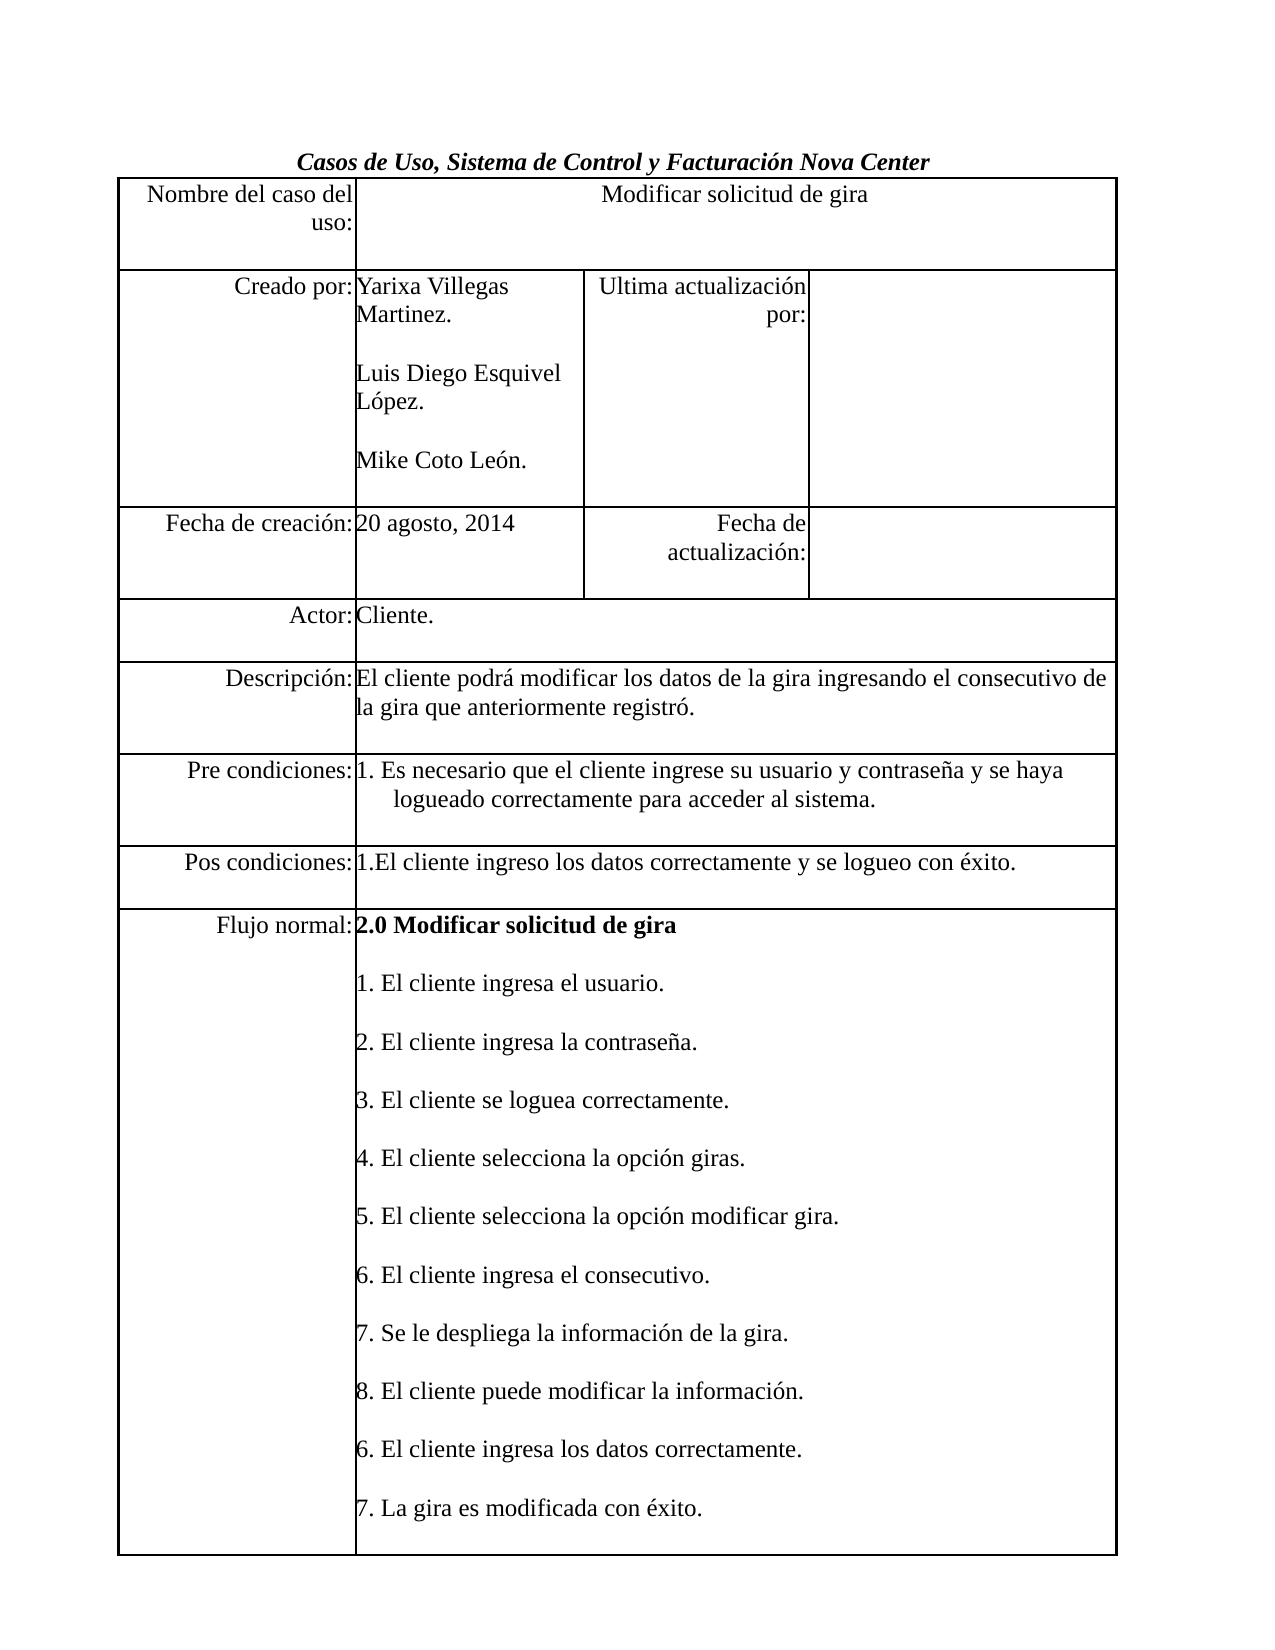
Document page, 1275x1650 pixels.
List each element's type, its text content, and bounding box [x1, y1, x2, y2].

table_cell 2.0 Modificar solicitud de gira 1. El cliente ingresa el usuario. 2. El cliente ingresa la contraseña. 3. El cliente se loguea correctamente. 4. El cliente selecciona la opción giras. 5. El cliente selecciona la opción modificar gira. 6. El cliente ingresa el consecutivo. 7. Se le despliega la información de la gira. 8. El cliente puede modificar la información. 6. El cliente ingresa los datos correctamente. 7. La gira es modificada con éxito. [357, 910, 1115, 1554]
table_cell 1.El cliente ingreso los datos correctamente y se logueo con éxito. [357, 847, 1115, 908]
table_cell Creado por: [120, 271, 355, 506]
table_cell El cliente podrá modificar los datos de la gira ingresando el consecutivo de la gira que anteriormente registró. [357, 663, 1115, 753]
table_cell Yarixa Villegas Martinez. Luis Diego Esquivel López. Mike Coto León. [357, 271, 583, 506]
table_cell Modificar solicitud de gira [357, 179, 1115, 269]
table_cell Flujo normal: [120, 910, 355, 1554]
table_cell Fecha de creación: [120, 508, 355, 598]
table_cell Nombre del caso del uso: [120, 179, 355, 269]
table_cell Pos condiciones: [120, 847, 355, 908]
table_cell Pre condiciones: [120, 755, 355, 845]
table_cell Cliente. [357, 600, 1115, 661]
table_cell 20 agosto, 2014 [357, 508, 583, 598]
table_cell [810, 271, 1115, 506]
table_cell Ultima actualización por: [585, 271, 808, 506]
table_cell [810, 508, 1115, 598]
table_cell Descripción: [120, 663, 355, 753]
table_cell Actor: [120, 600, 355, 661]
table_cell 1. Es necesario que el cliente ingrese su usuario y contraseña y se haya logueado correctamente para acceder al sistema. [357, 755, 1115, 845]
table_cell Fecha de actualización: [585, 508, 808, 598]
